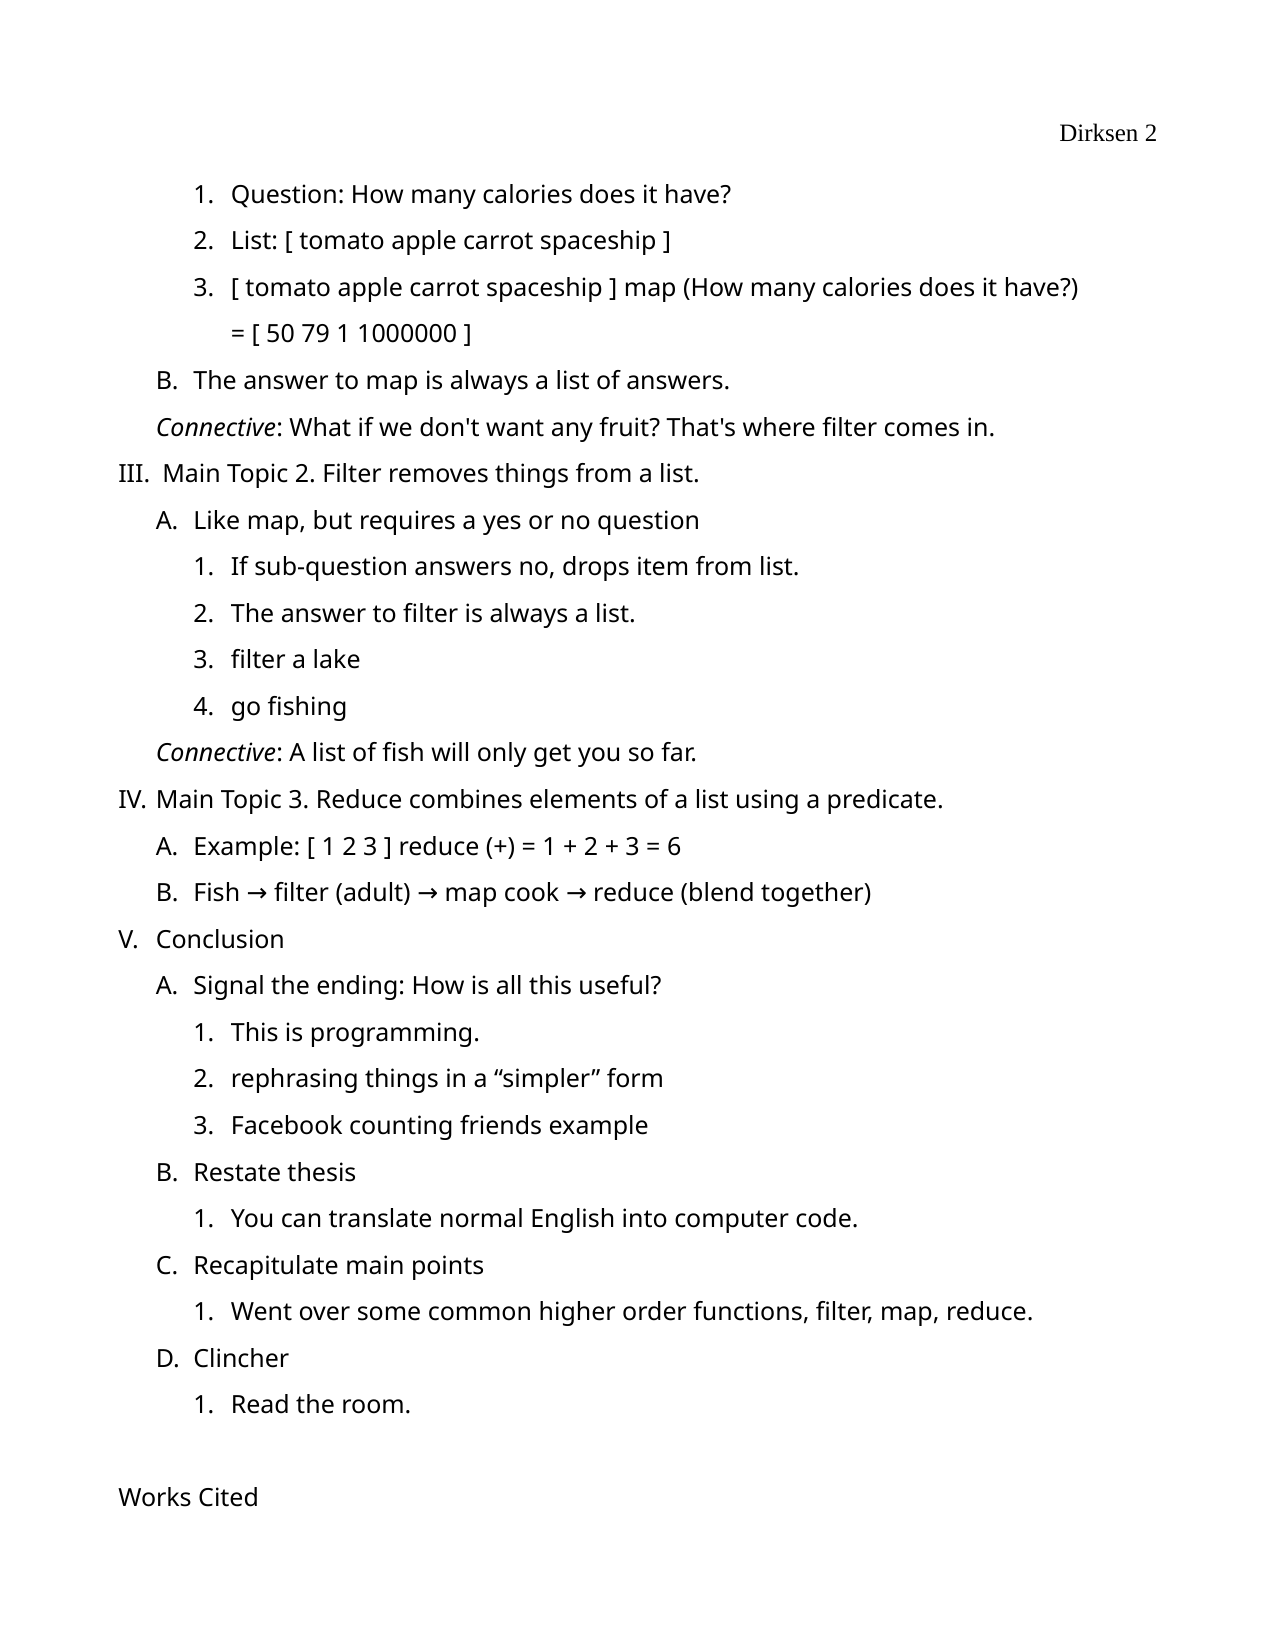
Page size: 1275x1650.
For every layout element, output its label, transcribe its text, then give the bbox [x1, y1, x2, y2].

list Conclusion [118, 921, 1157, 955]
list Restate thesis [156, 1154, 1157, 1188]
list filter a lake [193, 642, 1157, 676]
list Clincher [156, 1340, 1157, 1374]
list Question: How many calories does it have? [193, 176, 1157, 210]
list Example: [ 1 2 3 ] reduce (+) = 1 + 2 + 3 = 6 [156, 828, 1157, 862]
list You can translate normal English into computer code. [193, 1201, 1157, 1235]
list rephrasing things in a “simpler” form [193, 1061, 1157, 1095]
list List: [ tomato apple carrot spaceship ] [193, 223, 1157, 257]
list Facebook counting friends example [193, 1108, 1157, 1142]
list [ tomato apple carrot spaceship ] map (How many calories does it have?) [193, 269, 1157, 303]
list Read the room. [193, 1387, 1157, 1421]
list Recapitulate main points [156, 1247, 1157, 1281]
list If sub-question answers no, drops item from list. [193, 549, 1157, 583]
list This is programming. [193, 1014, 1157, 1048]
list = [ 50 79 1 1000000 ] [193, 316, 1157, 350]
text Works Cited [118, 1480, 1157, 1514]
list Went over some common higher order functions, filter, map, reduce. [193, 1294, 1157, 1328]
list Fish → filter (adult) → map cook → reduce (blend together) [156, 875, 1157, 909]
list Main Topic 2. Filter removes things from a list. [118, 456, 1157, 490]
list Like map, but requires a yes or no question [156, 502, 1157, 536]
list go fishing [193, 688, 1157, 723]
list The answer to map is always a list of answers. [156, 363, 1157, 397]
list Signal the ending: How is all this useful? [156, 968, 1157, 1002]
list Connective: A list of fish will only get you so far. [118, 735, 1157, 769]
list Main Topic 3. Reduce combines elements of a list using a predicate. [118, 782, 1157, 816]
list Connective: What if we don't want any fruit? That's where filter comes in. [118, 409, 1157, 443]
list The answer to filter is always a list. [193, 595, 1157, 629]
